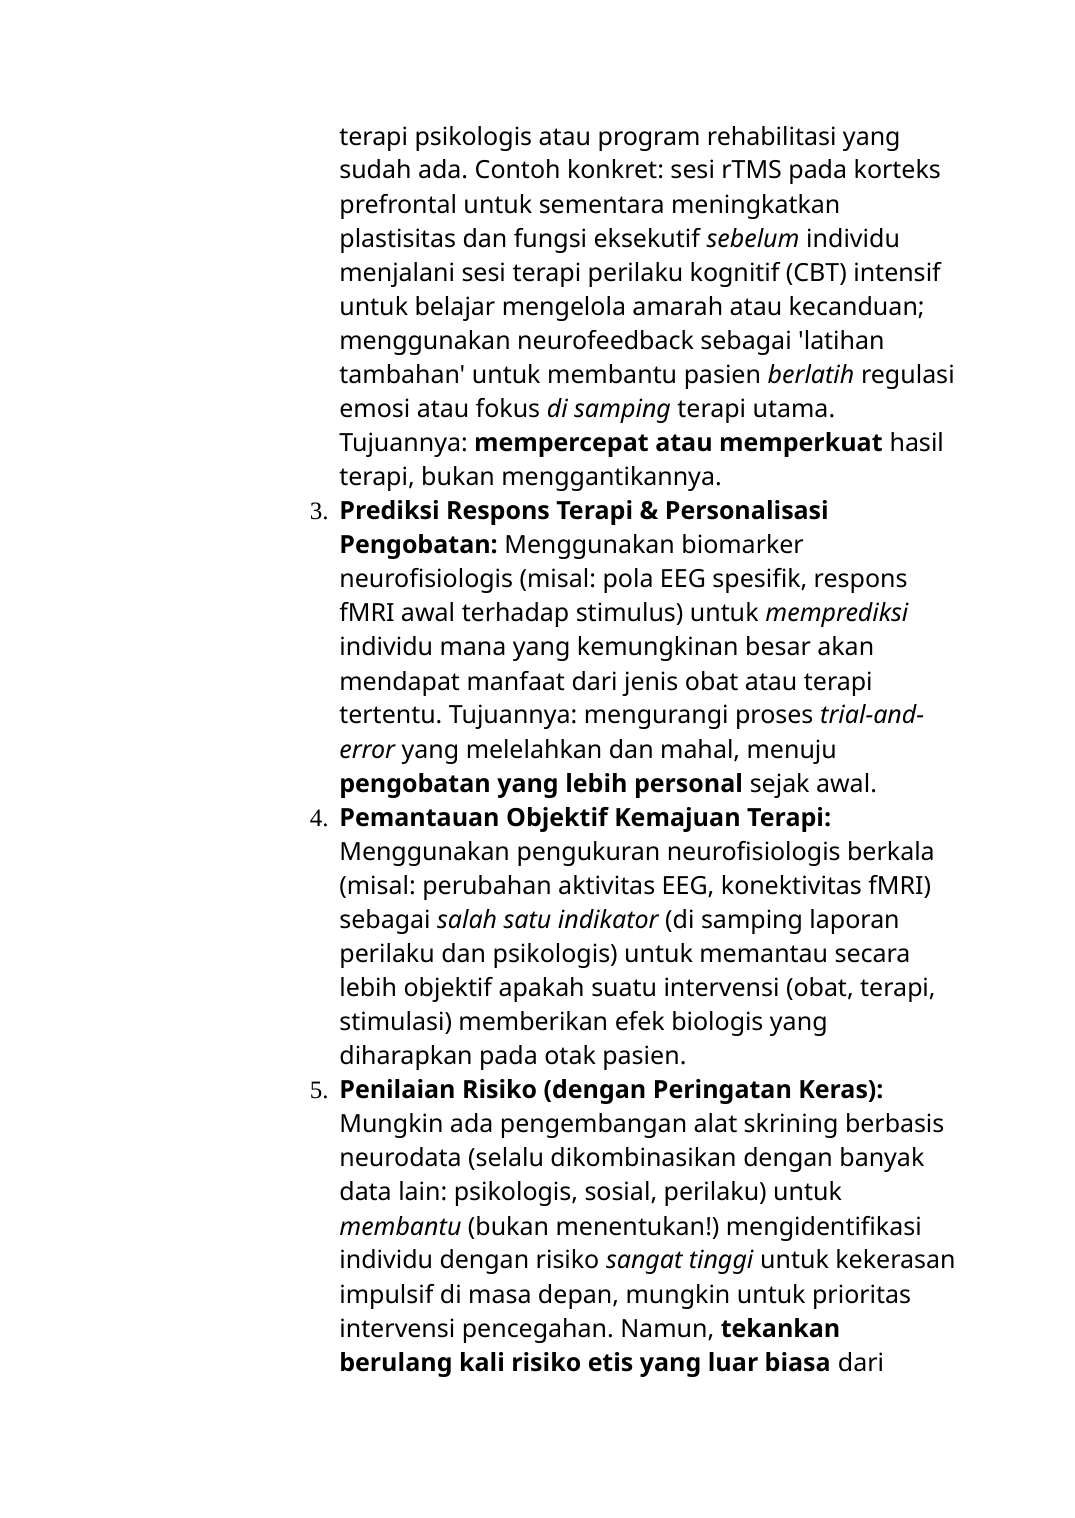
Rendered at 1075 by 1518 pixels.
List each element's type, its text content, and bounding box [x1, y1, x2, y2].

list Penilaian Risiko (dengan Peringatan Keras): Mungkin ada pengembangan alat skrining berbasis neurodata (selalu dikombinasikan dengan banyak data lain: psikologis, sosial, perilaku) untuk membantu (bukan menentukan!) mengidentifikasi individu dengan risiko sangat tinggi untuk kekerasan impulsif di masa depan, mungkin untuk prioritas intervensi pencegahan. Namun, tekankan berulang kali risiko etis yang luar biasa dari [309, 1072, 957, 1378]
list terapi psikologis atau program rehabilitasi yang sudah ada. Contoh konkret: sesi rTMS pada korteks prefrontal untuk sementara meningkatkan plastisitas dan fungsi eksekutif sebelum individu menjalani sesi terapi perilaku kognitif (CBT) intensif untuk belajar mengelola amarah atau kecanduan; menggunakan neurofeedback sebagai 'latihan tambahan' untuk membantu pasien berlatih regulasi emosi atau fokus di samping terapi utama. Tujuannya: mempercepat atau memperkuat hasil terapi, bukan menggantikannya. [309, 118, 957, 493]
list Prediksi Respons Terapi & Personalisasi Pengobatan: Menggunakan biomarker neurofisiologis (misal: pola EEG spesifik, respons fMRI awal terhadap stimulus) untuk memprediksi individu mana yang kemungkinan besar akan mendapat manfaat dari jenis obat atau terapi tertentu. Tujuannya: mengurangi proses trial-and-error yang melelahkan dan mahal, menuju pengobatan yang lebih personal sejak awal. [309, 493, 957, 799]
list Pemantauan Objektif Kemajuan Terapi: Menggunakan pengukuran neurofisiologis berkala (misal: perubahan aktivitas EEG, konektivitas fMRI) sebagai salah satu indikator (di samping laporan perilaku dan psikologis) untuk memantau secara lebih objektif apakah suatu intervensi (obat, terapi, stimulasi) memberikan efek biologis yang diharapkan pada otak pasien. [309, 799, 957, 1072]
